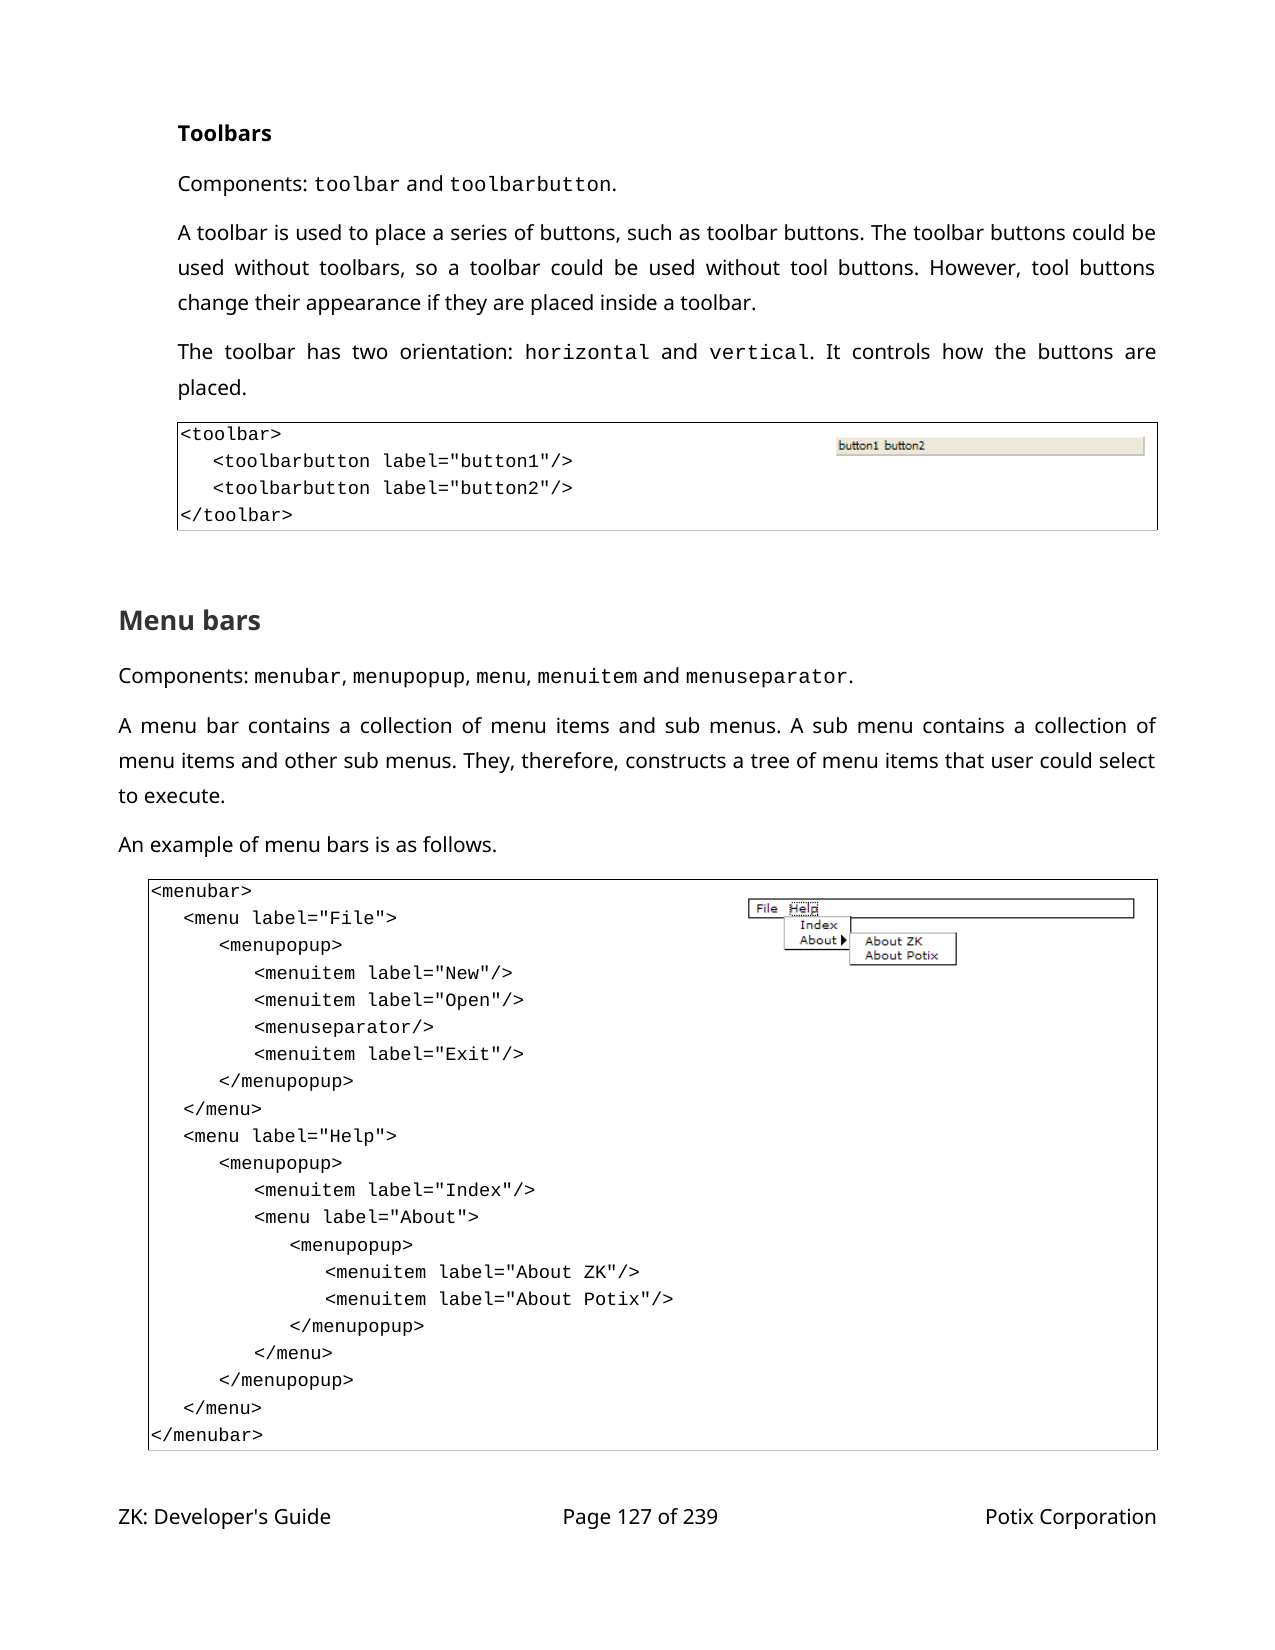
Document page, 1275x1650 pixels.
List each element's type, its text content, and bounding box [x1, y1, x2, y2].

text [1139, 933, 1157, 958]
text <menu label="File"> [149, 906, 746, 930]
text <menu label="Help"> [149, 1124, 1157, 1148]
subtitle Toolbars [177, 118, 1157, 148]
text <toolbarbutton label="button2"/> [178, 476, 1157, 500]
text </toolbar> [178, 503, 1157, 530]
text </menubar> [149, 1423, 1157, 1450]
text </menu> [149, 1396, 1157, 1420]
text A menu bar contains a collection of menu items and sub menus. A sub menu contains a collection of menu items and other sub menus. They, therefore, constructs a tree of menu items that user could select to execute. [118, 711, 1157, 809]
picture [746, 896, 1139, 969]
text <menuitem label="About ZK"/> [149, 1259, 1157, 1284]
text </menu> [149, 1341, 1157, 1365]
text <menupopup> [149, 1232, 1157, 1257]
text <menubar> [149, 880, 1157, 903]
subtitle Menu bars [118, 601, 1157, 638]
text <menuitem label="About Potix"/> [149, 1287, 1157, 1311]
text </menupopup> [149, 1314, 1157, 1338]
text <menuitem label="Exit"/> [149, 1042, 1157, 1066]
text <menuitem label="New"/> [149, 961, 1157, 985]
text <menupopup> [149, 933, 746, 958]
text <toolbar> [178, 423, 1157, 446]
text <menupopup> [149, 1151, 1157, 1175]
text <toolbarbutton label="button1"/> [178, 449, 1157, 473]
text </menupopup> [149, 1069, 1157, 1093]
text Components: toolbar and toolbarbutton. [177, 169, 1157, 197]
text The toolbar has two orientation: horizontal and vertical. It controls how the buttons are placed. [177, 337, 1157, 401]
text An example of menu bars is as follows. [118, 830, 1157, 858]
picture [834, 433, 1147, 457]
text <menuitem label="Index"/> [149, 1178, 1157, 1202]
text </menupopup> [149, 1368, 1157, 1393]
text A toolbar is used to place a series of buttons, such as toolbar buttons. The toolbar buttons could be used without toolbars, so a toolbar could be used without tool buttons. However, tool buttons change their appearance if they are placed inside a toolbar. [177, 218, 1157, 317]
text <menuseparator/> [149, 1015, 1157, 1039]
text Components: menubar, menupopup, menu, menuitem and menuseparator. [118, 662, 1157, 690]
text <menu label="About"> [149, 1205, 1157, 1229]
text [1139, 906, 1157, 930]
text </menu> [149, 1096, 1157, 1121]
text <menuitem label="Open"/> [149, 988, 1157, 1012]
